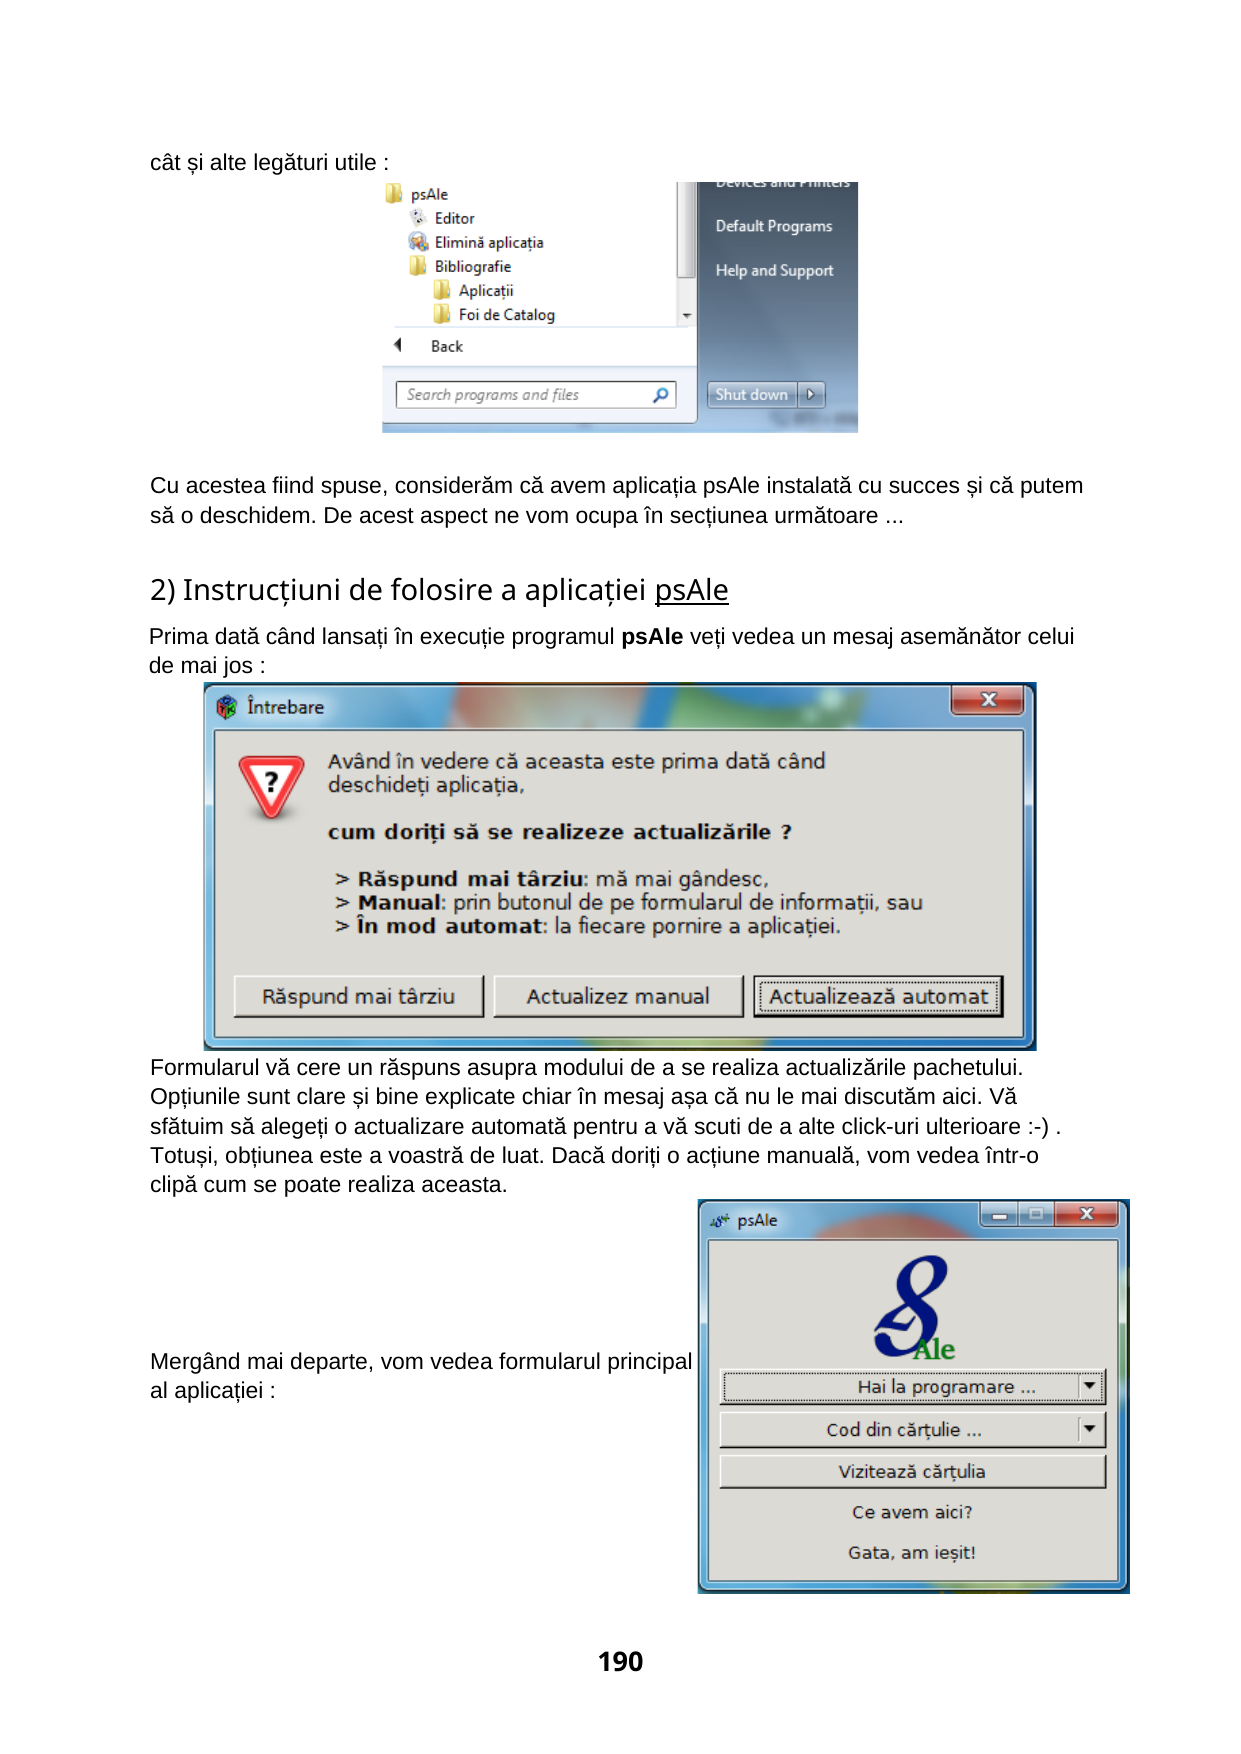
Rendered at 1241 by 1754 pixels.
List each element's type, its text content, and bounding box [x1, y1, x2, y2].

subtitle Formularul vă cere un răspuns asupra modului de a se realiza actualizările pachetului. Opțiunile sunt clare și bine explicate chiar în mesaj așa că nu le mai discutăm aici. Vă sfătuim să alegeți o actualizare automată pentru a vă scuti de a alte click-uri ulterioare :-) . Totuși, obțiunea este a voastră de luat. Dacă doriți o acțiune manuală, vom vedea într-o clipă cum se poate realiza aceasta. [150, 1051, 1091, 1198]
subtitle Prima dată când lansați în execuție programul psAle veți vedea un mesaj asemănător celui de mai jos : [148, 623, 1091, 678]
picture [203, 682, 1037, 1051]
subtitle Mergând mai departe, vom vedea formularul principal al aplicației : [150, 1348, 697, 1403]
subtitle Cu acestea fiind spuse, considerăm că avem aplicația psAle instalată cu succes și că putem să o deschidem. De acest aspect ne vom ocupa în secțiunea următoare ... [150, 473, 1091, 528]
picture [697, 1199, 1130, 1594]
subtitle 2) Instrucțiuni de folosire a aplicației psAle [150, 569, 1091, 609]
picture [382, 182, 859, 433]
subtitle cât și alte legături utile : [150, 150, 1091, 176]
